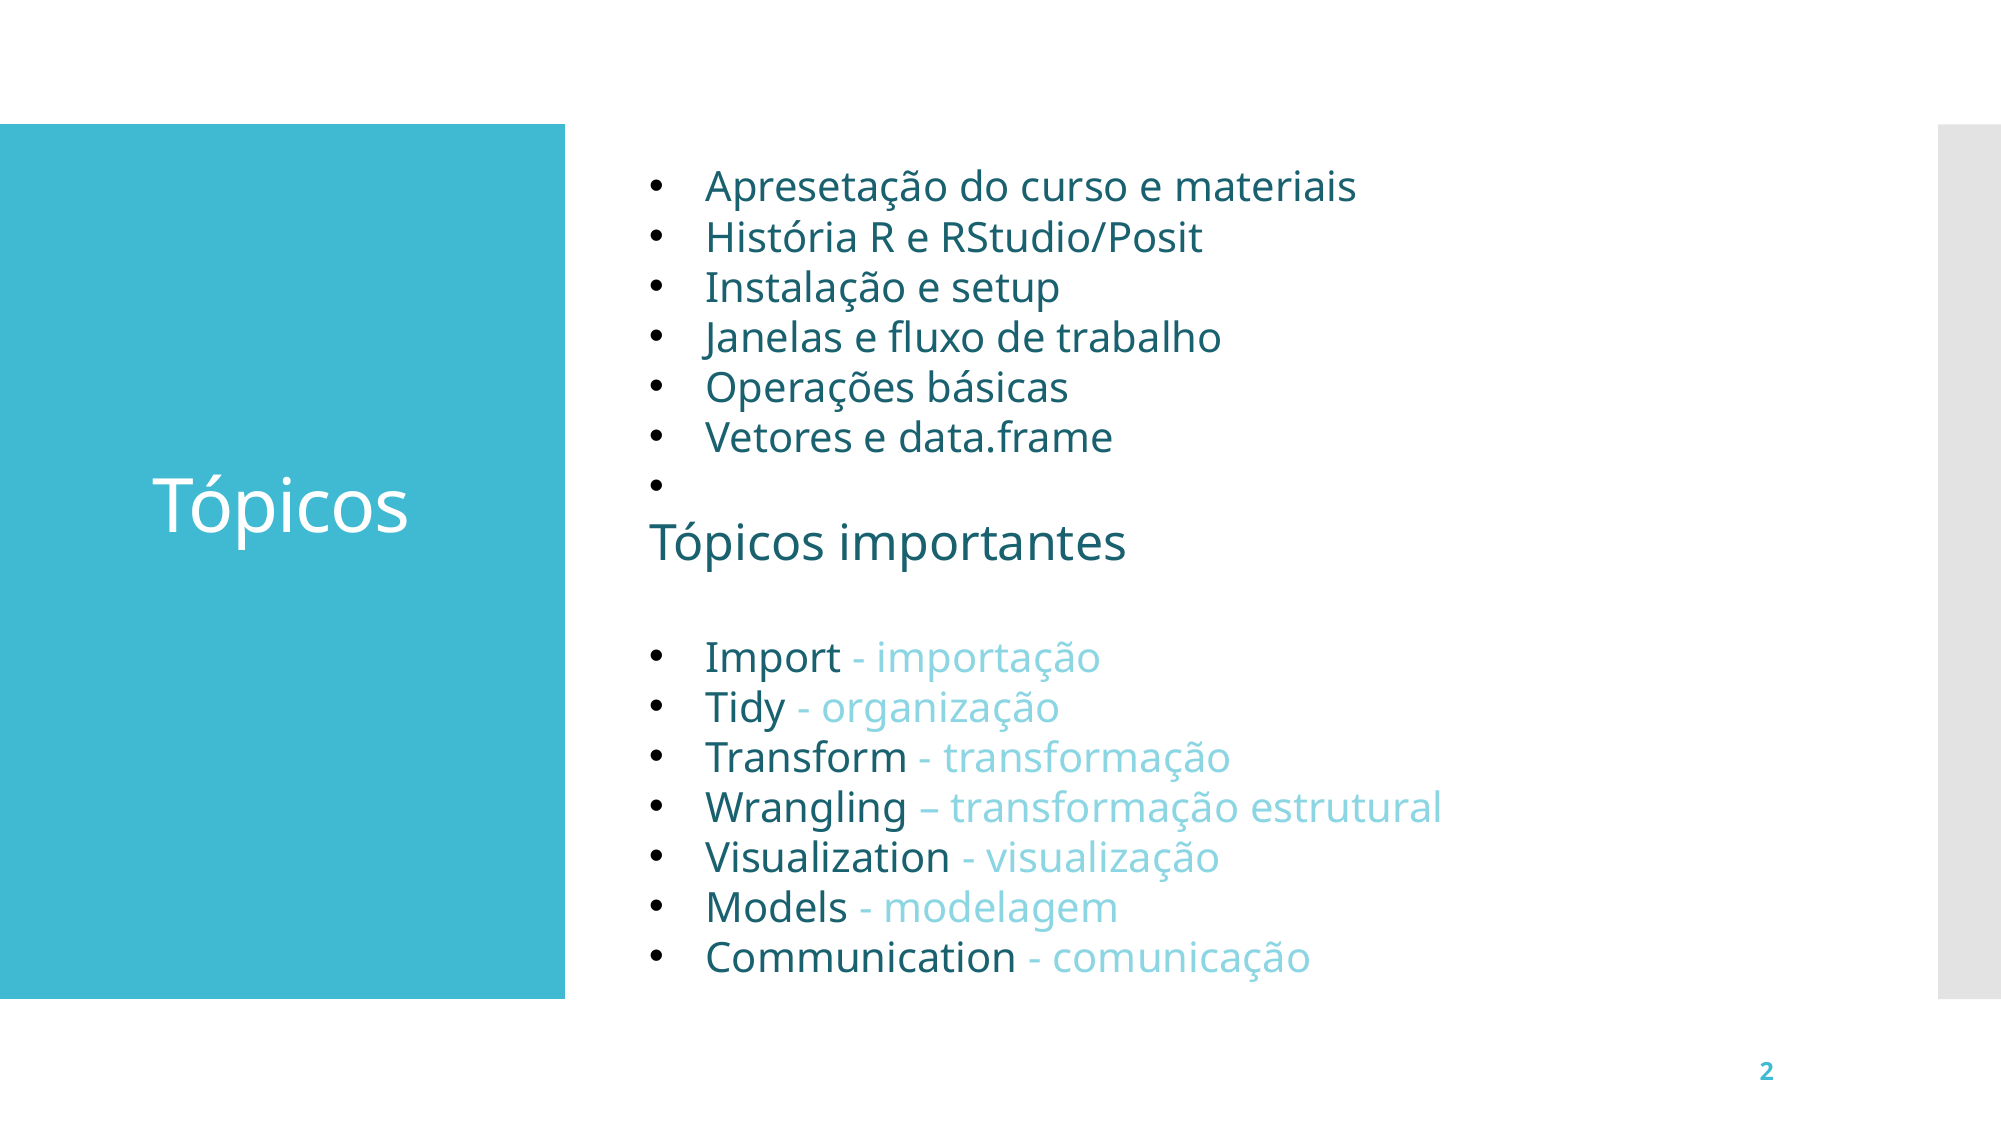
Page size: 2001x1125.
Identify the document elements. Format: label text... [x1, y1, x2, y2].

text_box Tópicos [0, 389, 564, 627]
text_box [1744, 1042, 1996, 1103]
text_box Apresetação do curso e materiais História R e RStudio/Posit Instalação e setup Janelas e fluxo de trabalho Operações básicas Vetores e data.frame Tópicos importantes Import - importação Tidy - organização Transform - transformação Wrangling – transformação estrutural Visualization - visualização Models - modelagem Communication - comunicação [634, 152, 1635, 996]
